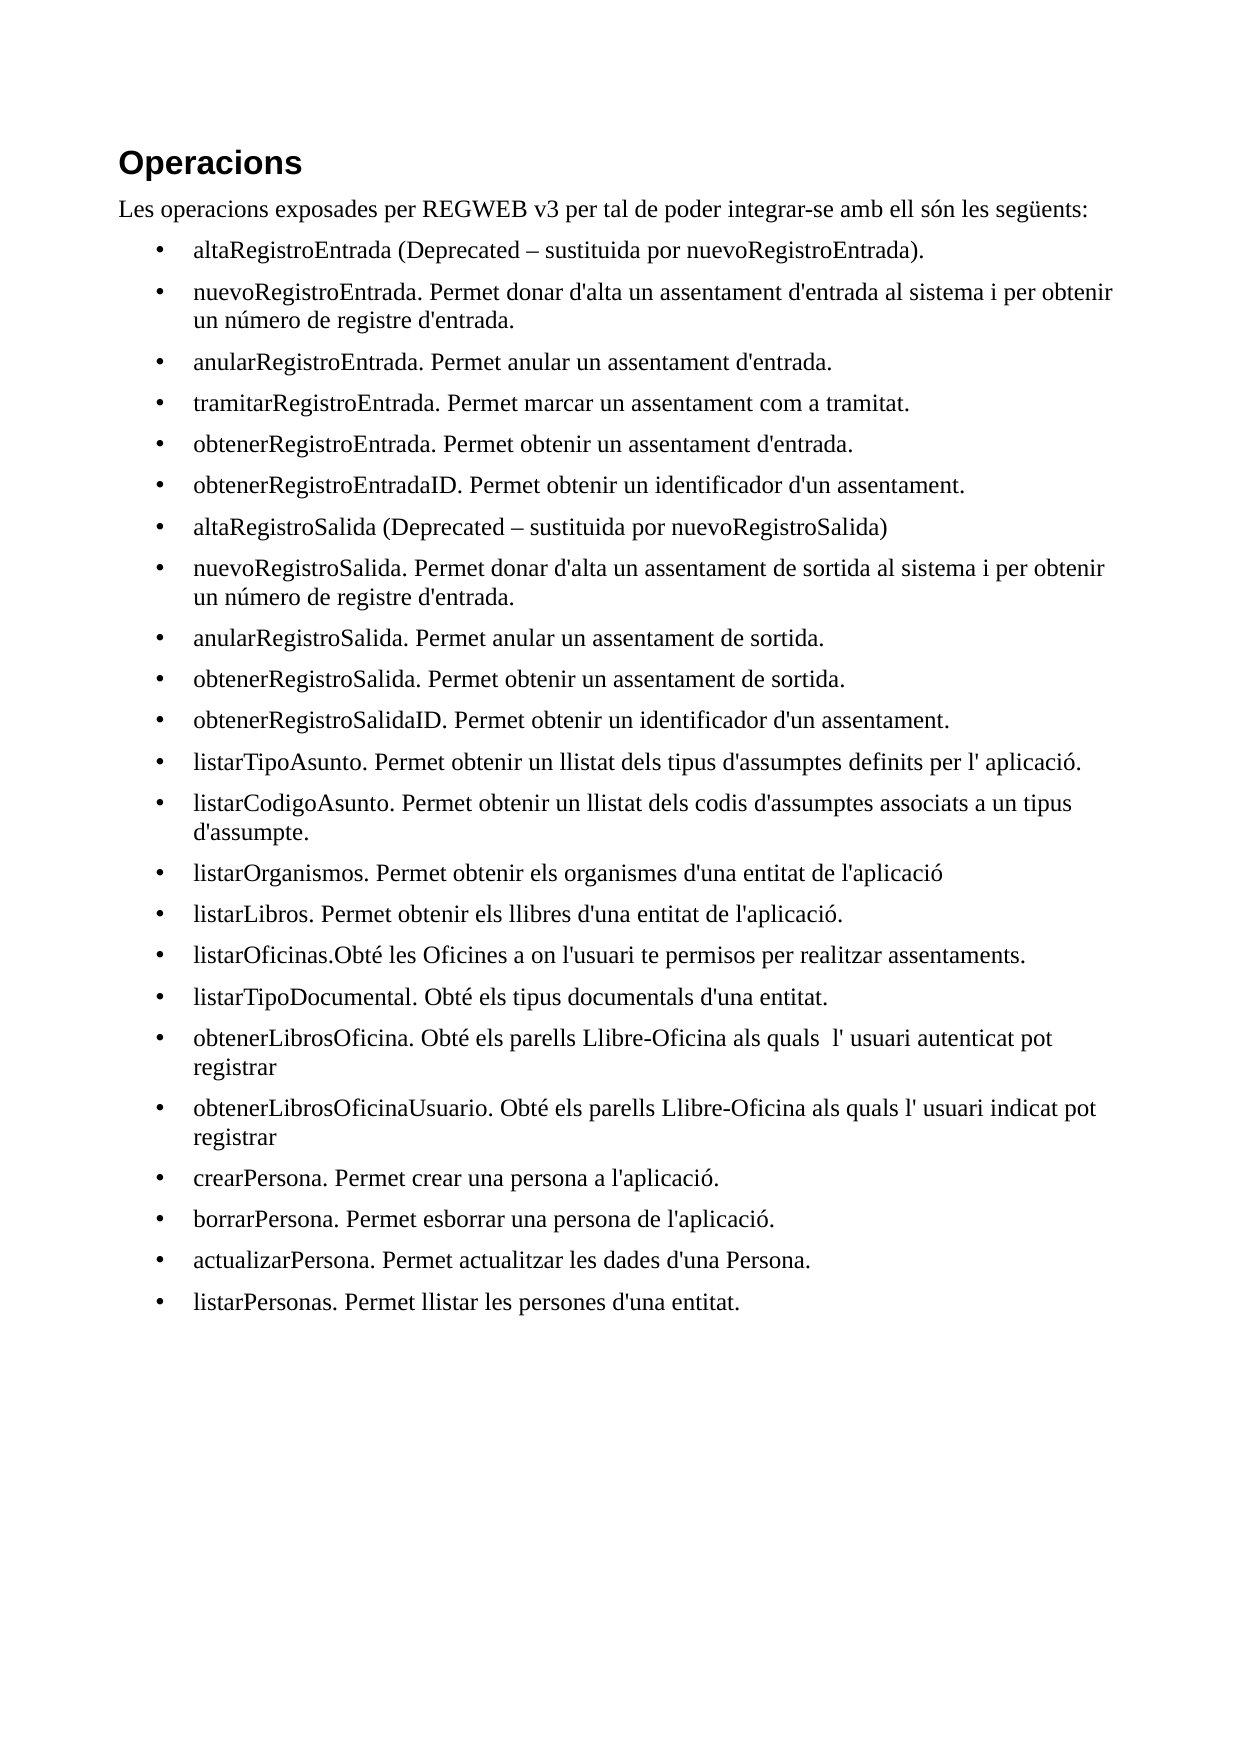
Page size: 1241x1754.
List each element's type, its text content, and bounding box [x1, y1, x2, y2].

text Les operacions exposades per REGWEB v3 per tal de poder integrar-se amb ell són les següents: [118, 194, 1122, 223]
list listarCodigoAsunto. Permet obtenir un llistat dels codis d'assumptes associats a un tipus d'assumpte. [156, 788, 1122, 846]
list obtenerLibrosOficinaUsuario. Obté els parells Llibre-Oficina als quals l' usuari indicat pot registrar [156, 1093, 1122, 1151]
list actualizarPersona. Permet actualitzar les dades d'una Persona. [156, 1246, 1122, 1274]
list anularRegistroEntrada. Permet anular un assentament d'entrada. [156, 347, 1122, 376]
list listarTipoAsunto. Permet obtenir un llistat dels tipus d'assumptes definits per l' aplicació. [156, 747, 1122, 776]
list anularRegistroSalida. Permet anular un assentament de sortida. [156, 623, 1122, 652]
list listarPersonas. Permet llistar les persones d'una entitat. [156, 1287, 1122, 1316]
list obtenerRegistroSalidaID. Permet obtenir un identificador d'un assentament. [156, 706, 1122, 734]
list obtenerLibrosOficina. Obté els parells Llibre-Oficina als quals l' usuari autenticat pot registrar [156, 1023, 1122, 1081]
list borrarPersona. Permet esborrar una persona de l'aplicació. [156, 1204, 1122, 1233]
list crearPersona. Permet crear una persona a l'aplicació. [156, 1163, 1122, 1192]
list obtenerRegistroEntradaID. Permet obtenir un identificador d'un assentament. [156, 471, 1122, 499]
list listarLibros. Permet obtenir els llibres d'una entitat de l'aplicació. [156, 899, 1122, 928]
list nuevoRegistroSalida. Permet donar d'alta un assentament de sortida al sistema i per obtenir un número de registre d'entrada. [156, 553, 1122, 611]
list altaRegistroEntrada (Deprecated – sustituida por nuevoRegistroEntrada). [156, 236, 1122, 264]
list listarOrganismos. Permet obtenir els organismes d'una entitat de l'aplicació [156, 858, 1122, 887]
list listarTipoDocumental. Obté els tipus documentals d'una entitat. [156, 982, 1122, 1011]
list obtenerRegistroEntrada. Permet obtenir un assentament d'entrada. [156, 429, 1122, 458]
list listarOficinas.Obté les Oficines a on l'usuari te permisos per realitzar assentaments. [156, 941, 1122, 969]
subtitle Operacions [118, 143, 1122, 182]
list tramitarRegistroEntrada. Permet marcar un assentament com a tramitat. [156, 388, 1122, 417]
list nuevoRegistroEntrada. Permet donar d'alta un assentament d'entrada al sistema i per obtenir un número de registre d'entrada. [156, 277, 1122, 334]
list altaRegistroSalida (Deprecated – sustituida por nuevoRegistroSalida) [156, 512, 1122, 541]
list obtenerRegistroSalida. Permet obtenir un assentament de sortida. [156, 664, 1122, 693]
